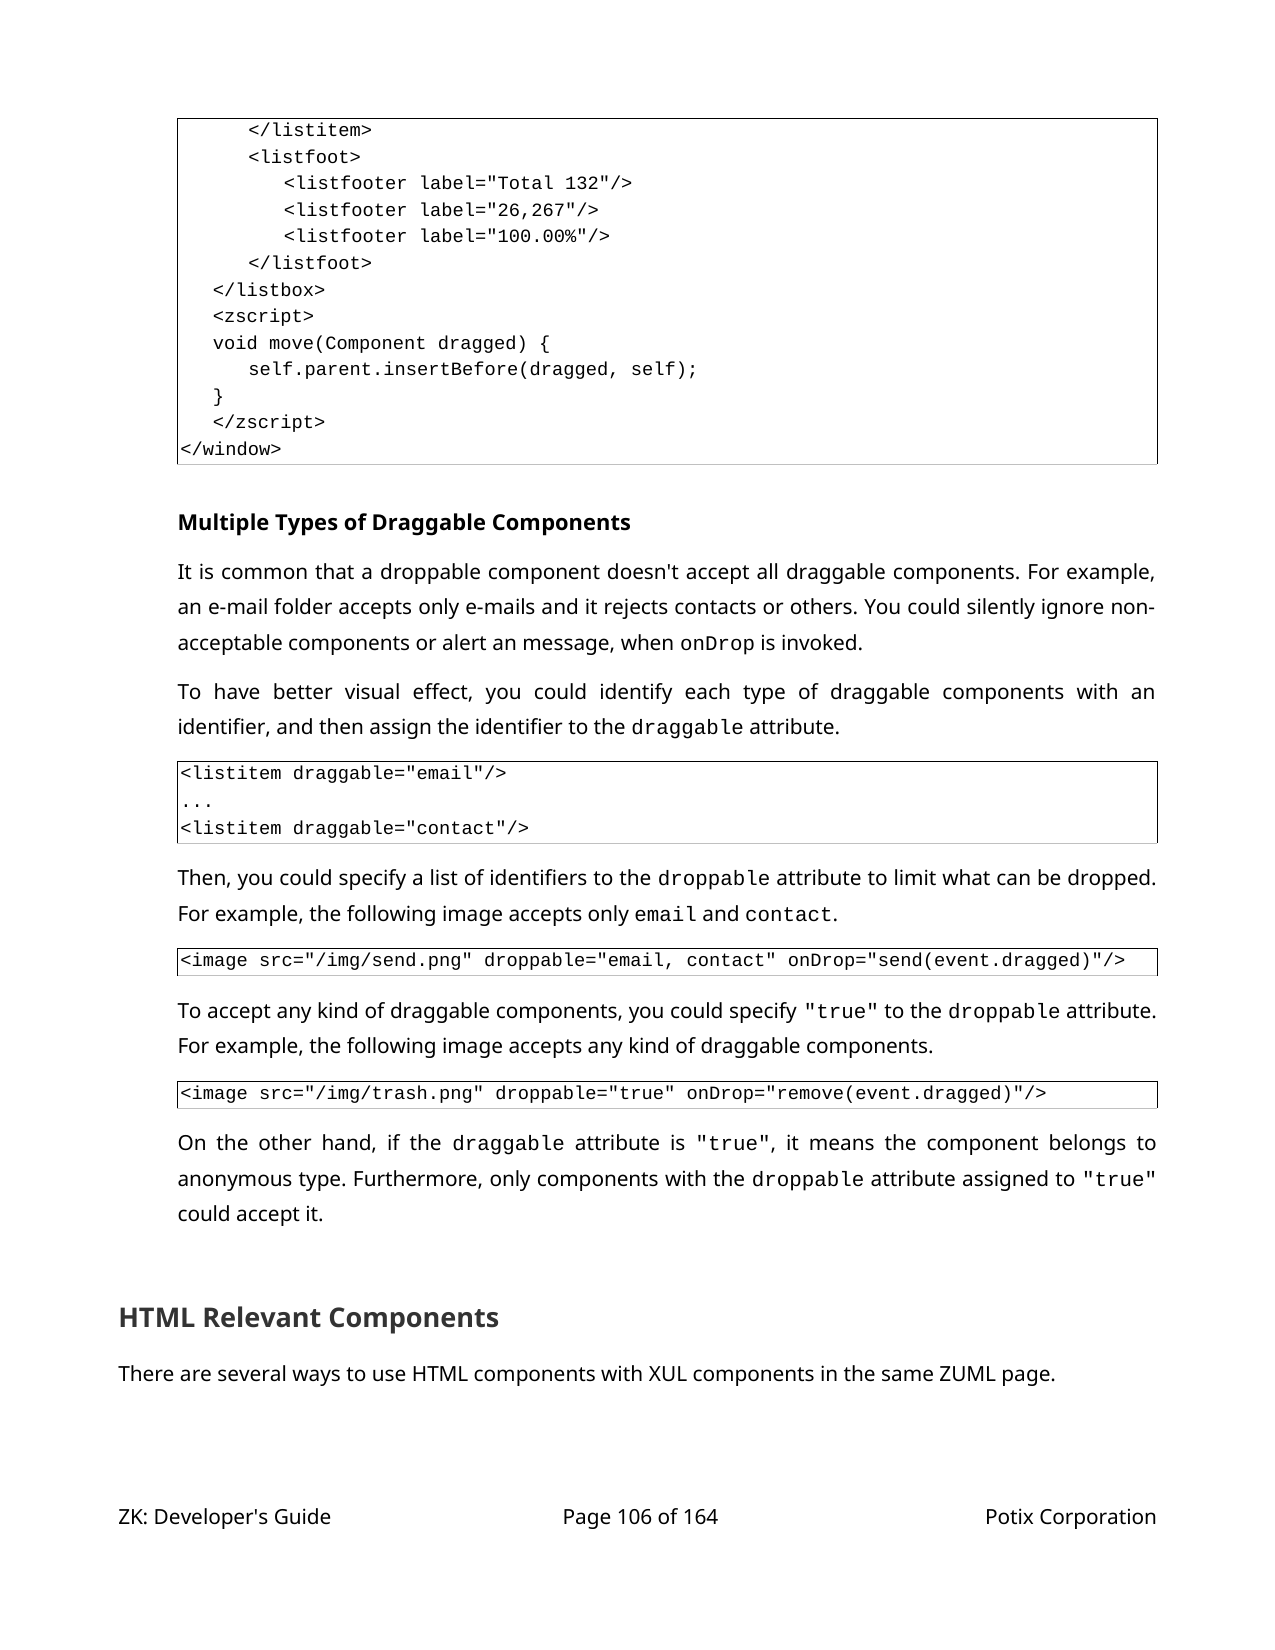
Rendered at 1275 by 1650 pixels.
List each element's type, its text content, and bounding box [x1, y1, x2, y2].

text <listitem draggable="email"/> [178, 762, 1157, 786]
text On the other hand, if the draggable attribute is "true", it means the component belongs to anonymous type. Furthermore, only components with the droppable attribute assigned to "true" could accept it. [177, 1128, 1157, 1228]
text Then, you could specify a list of identifiers to the droppable attribute to limit what can be dropped. For example, the following image accepts only email and contact. [177, 863, 1157, 928]
text ... [178, 788, 1157, 813]
subtitle HTML Relevant Components [118, 1298, 1157, 1335]
text <image src="/img/send.png" droppable="email, contact" onDrop="send(event.dragged)"/> [178, 949, 1157, 975]
text It is common that a droppable component doesn't accept all draggable components. For example, an e-mail folder accepts only e-mails and it rejects contacts or others. You could silently ignore non-acceptable components or alert an message, when onDrop is invoked. [177, 557, 1157, 656]
text To accept any kind of draggable components, you could specify "true" to the droppable attribute. For example, the following image accepts any kind of draggable components. [177, 996, 1157, 1060]
text </listitem> <listfoot> <listfooter label="Total 132"/> <listfooter label="26,267"/> <listfooter label="100.00%"/> </listfoot> </listbox> <zscript> void move(Component dragged) { self.parent.insertBefore(dragged, self); } </zscript> </window> [178, 119, 1157, 464]
text <listitem draggable="contact"/> [178, 816, 1157, 843]
text There are several ways to use HTML components with XUL components in the same ZUML page. [118, 1359, 1157, 1387]
text To have better visual effect, you could identify each type of draggable components with an identifier, and then assign the identifier to the draggable attribute. [177, 677, 1157, 741]
text <image src="/img/trash.png" droppable="true" onDrop="remove(event.dragged)"/> [178, 1082, 1157, 1108]
subtitle Multiple Types of Draggable Components [177, 507, 1157, 537]
